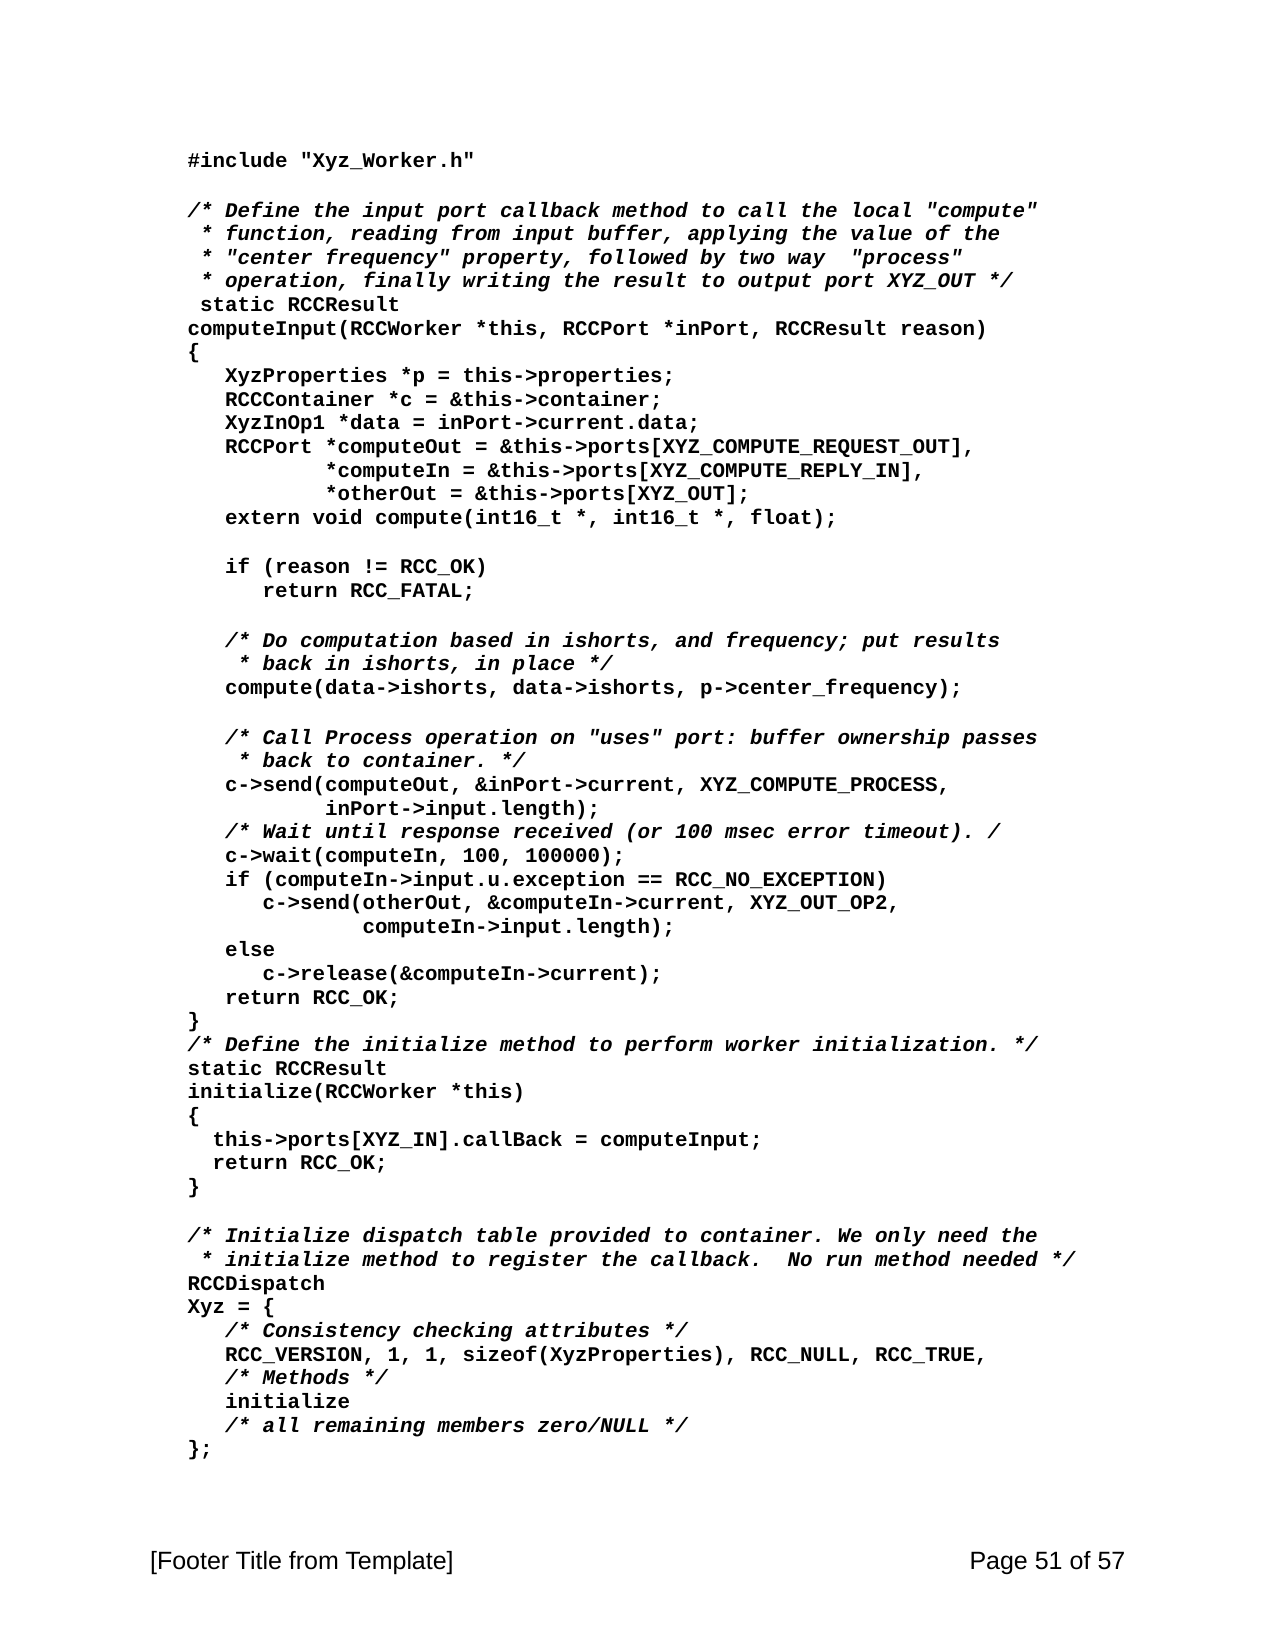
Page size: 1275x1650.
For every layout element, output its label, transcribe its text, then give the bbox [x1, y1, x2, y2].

text #include "Xyz_Worker.h" /* Define the input port callback method to call the local "compute" * function, reading from input buffer, applying the value of the * "center frequency" property, followed by two way "process" * operation, finally writing the result to output port XYZ_OUT */ static RCCResult computeInput(RCCWorker *this, RCCPort *inPort, RCCResult reason) { XyzProperties *p = this->properties; RCCContainer *c = &this->container; XyzInOp1 *data = inPort->current.data; RCCPort *computeOut = &this->ports[XYZ_COMPUTE_REQUEST_OUT], *computeIn = &this->ports[XYZ_COMPUTE_REPLY_IN], *otherOut = &this->ports[XYZ_OUT]; extern void compute(int16_t *, int16_t *, float); if (reason != RCC_OK) return RCC_FATAL; /* Do computation based in ishorts, and frequency; put results * back in ishorts, in place */ compute(data->ishorts, data->ishorts, p->center_frequency); /* Call Process operation on "uses" port: buffer ownership passes * back to container. */ c->send(computeOut, &inPort->current, XYZ_COMPUTE_PROCESS, inPort->input.length); /* Wait until response received (or 100 msec error timeout). / c->wait(computeIn, 100, 100000); if (computeIn->input.u.exception == RCC_NO_EXCEPTION) c->send(otherOut, &computeIn->current, XYZ_OUT_OP2, computeIn->input.length); else c->release(&computeIn->current); return RCC_OK; } /* Define the initialize method to perform worker initialization. */ static RCCResult initialize(RCCWorker *this) { this->ports[XYZ_IN].callBack = computeInput; return RCC_OK; } /* Initialize dispatch table provided to container. We only need the * initialize method to register the callback. No run method needed */ RCCDispatch Xyz = { /* Consistency checking attributes */ RCC_VERSION, 1, 1, sizeof(XyzProperties), RCC_NULL, RCC_TRUE, /* Methods */ initialize /* all remaining members zero/NULL */ }; [187, 150, 1125, 1462]
